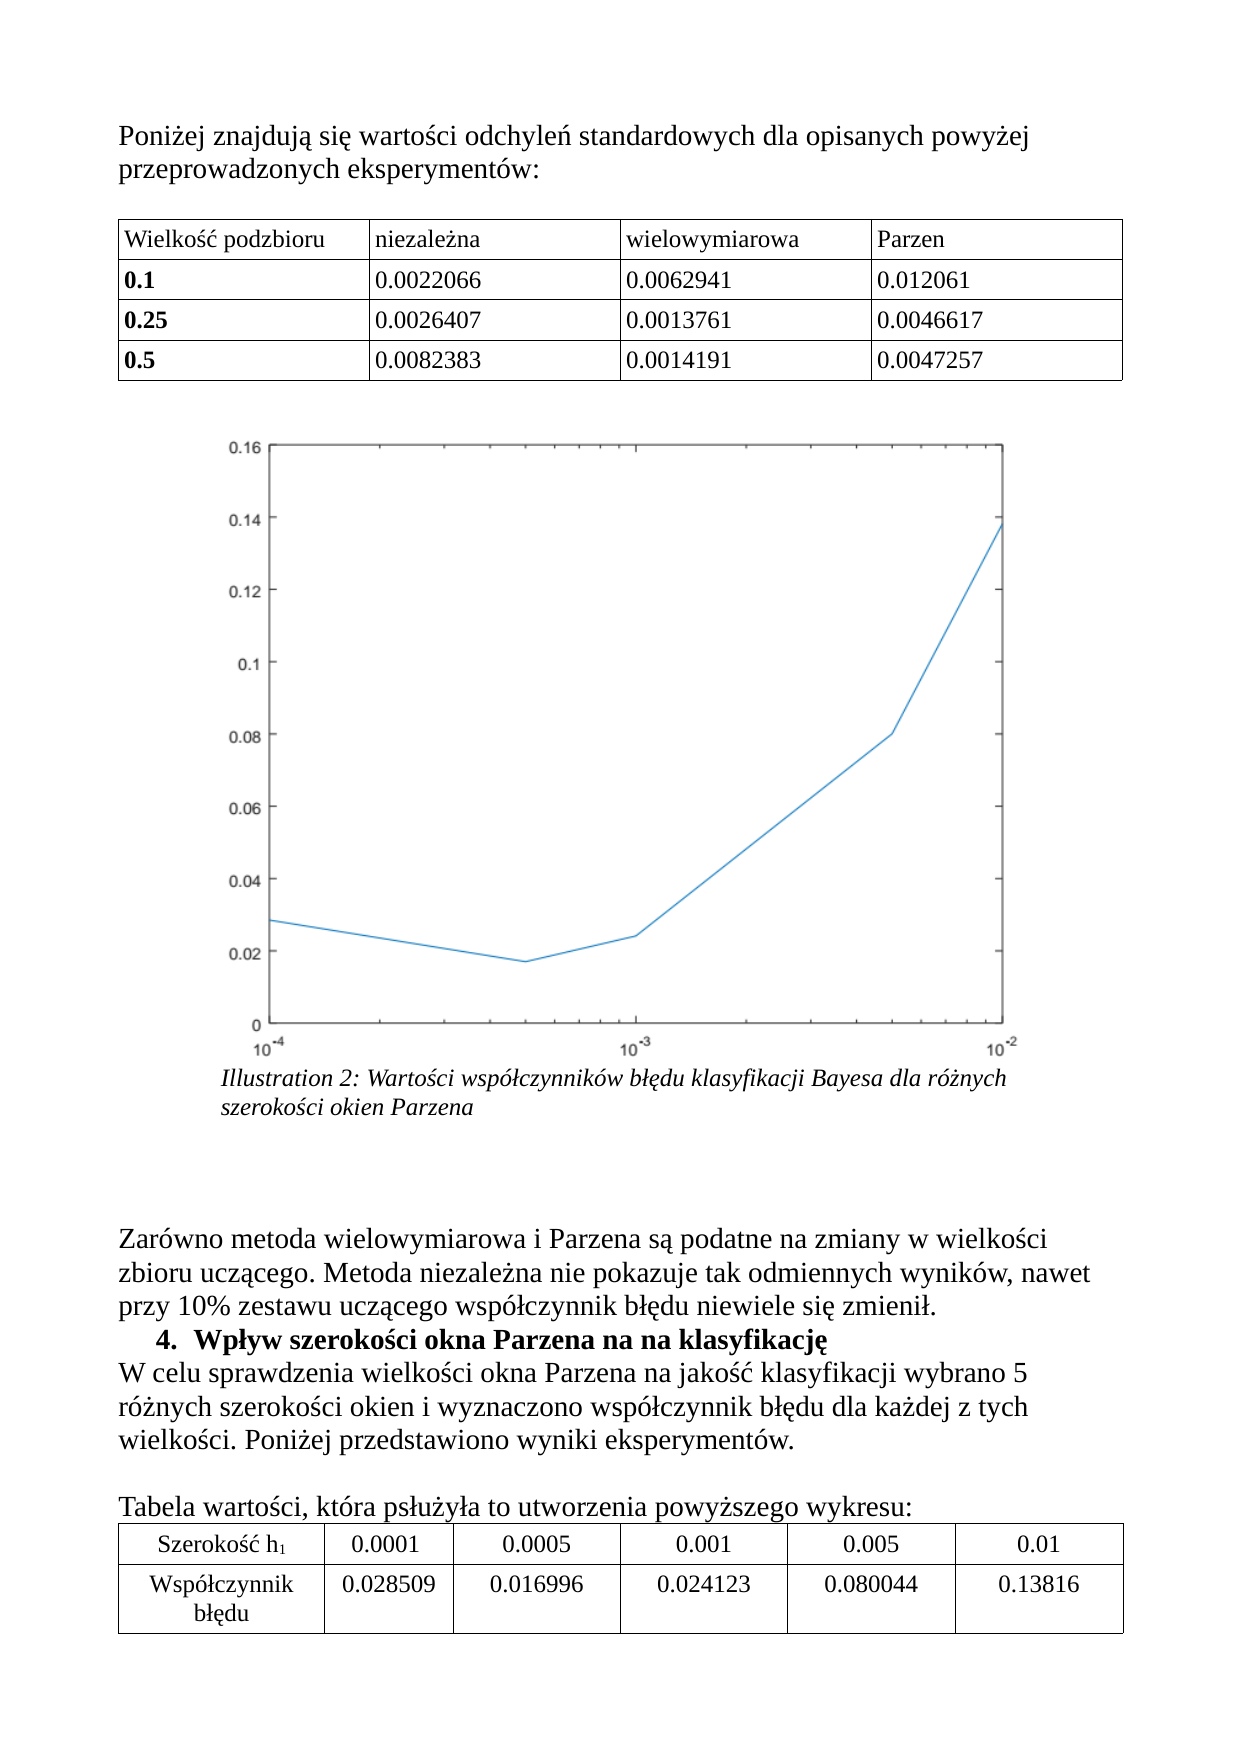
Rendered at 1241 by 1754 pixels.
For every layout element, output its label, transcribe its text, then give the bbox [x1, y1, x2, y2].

text Tabela wartości, która psłużyła to utworzenia powyższego wykresu: [118, 1489, 1122, 1523]
table_cell 0.25 [119, 300, 369, 340]
list Wpływ szerokości okna Parzena na na klasyfikację [156, 1322, 1122, 1355]
picture [220, 437, 1020, 1064]
table_cell 0.0013761 [621, 300, 871, 340]
table_header 0.0005 [454, 1524, 620, 1563]
table_header Wielkość podzbioru [119, 220, 369, 259]
table_cell 0.0022066 [370, 260, 620, 299]
table_cell 0.13816 [956, 1565, 1123, 1632]
table_cell 0.0014191 [621, 341, 871, 380]
text Zarówno metoda wielowymiarowa i Parzena są podatne na zmiany w wielkości zbioru uczącego. Metoda niezależna nie pokazuje tak odmiennych wyników, nawet przy 10% zestawu uczącego współczynnik błędu niewiele się zmienił. [118, 1221, 1122, 1322]
table_cell 0.080044 [788, 1565, 955, 1632]
table_header Parzen [872, 220, 1122, 259]
table_cell 0.012061 [872, 260, 1122, 299]
table_cell 0.1 [119, 260, 369, 299]
table_cell 0.0062941 [621, 260, 871, 299]
table_cell 0.028509 [325, 1565, 453, 1632]
text Illustration 2: Wartości współczynników błędu klasyfikacji Bayesa dla różnych szerokości okien Parzena [221, 1064, 1020, 1121]
table_cell 0.0046617 [872, 300, 1122, 340]
table_cell 0.5 [119, 341, 369, 380]
table_header 0.001 [621, 1524, 787, 1563]
table_header 0.005 [788, 1524, 955, 1563]
table_header wielowymiarowa [621, 220, 871, 259]
table_header 0.0001 [325, 1524, 453, 1563]
table_cell Współczynnik błędu [119, 1565, 324, 1632]
text Poniżej znajdują się wartości odchyleń standardowych dla opisanych powyżej przeprowadzonych eksperymentów: [118, 118, 1122, 185]
table_cell 0.024123 [621, 1565, 787, 1632]
table_cell 0.0047257 [872, 341, 1122, 380]
table_header Szerokość h1 [119, 1524, 324, 1563]
table_cell 0.0082383 [370, 341, 620, 380]
text W celu sprawdzenia wielkości okna Parzena na jakość klasyfikacji wybrano 5 różnych szerokości okien i wyznaczono współczynnik błędu dla każdej z tych wielkości. Poniżej przedstawiono wyniki eksperymentów. [118, 1355, 1122, 1456]
table_cell 0.016996 [454, 1565, 620, 1632]
table_cell 0.0026407 [370, 300, 620, 340]
table_header 0.01 [956, 1524, 1123, 1563]
table_header niezależna [370, 220, 620, 259]
